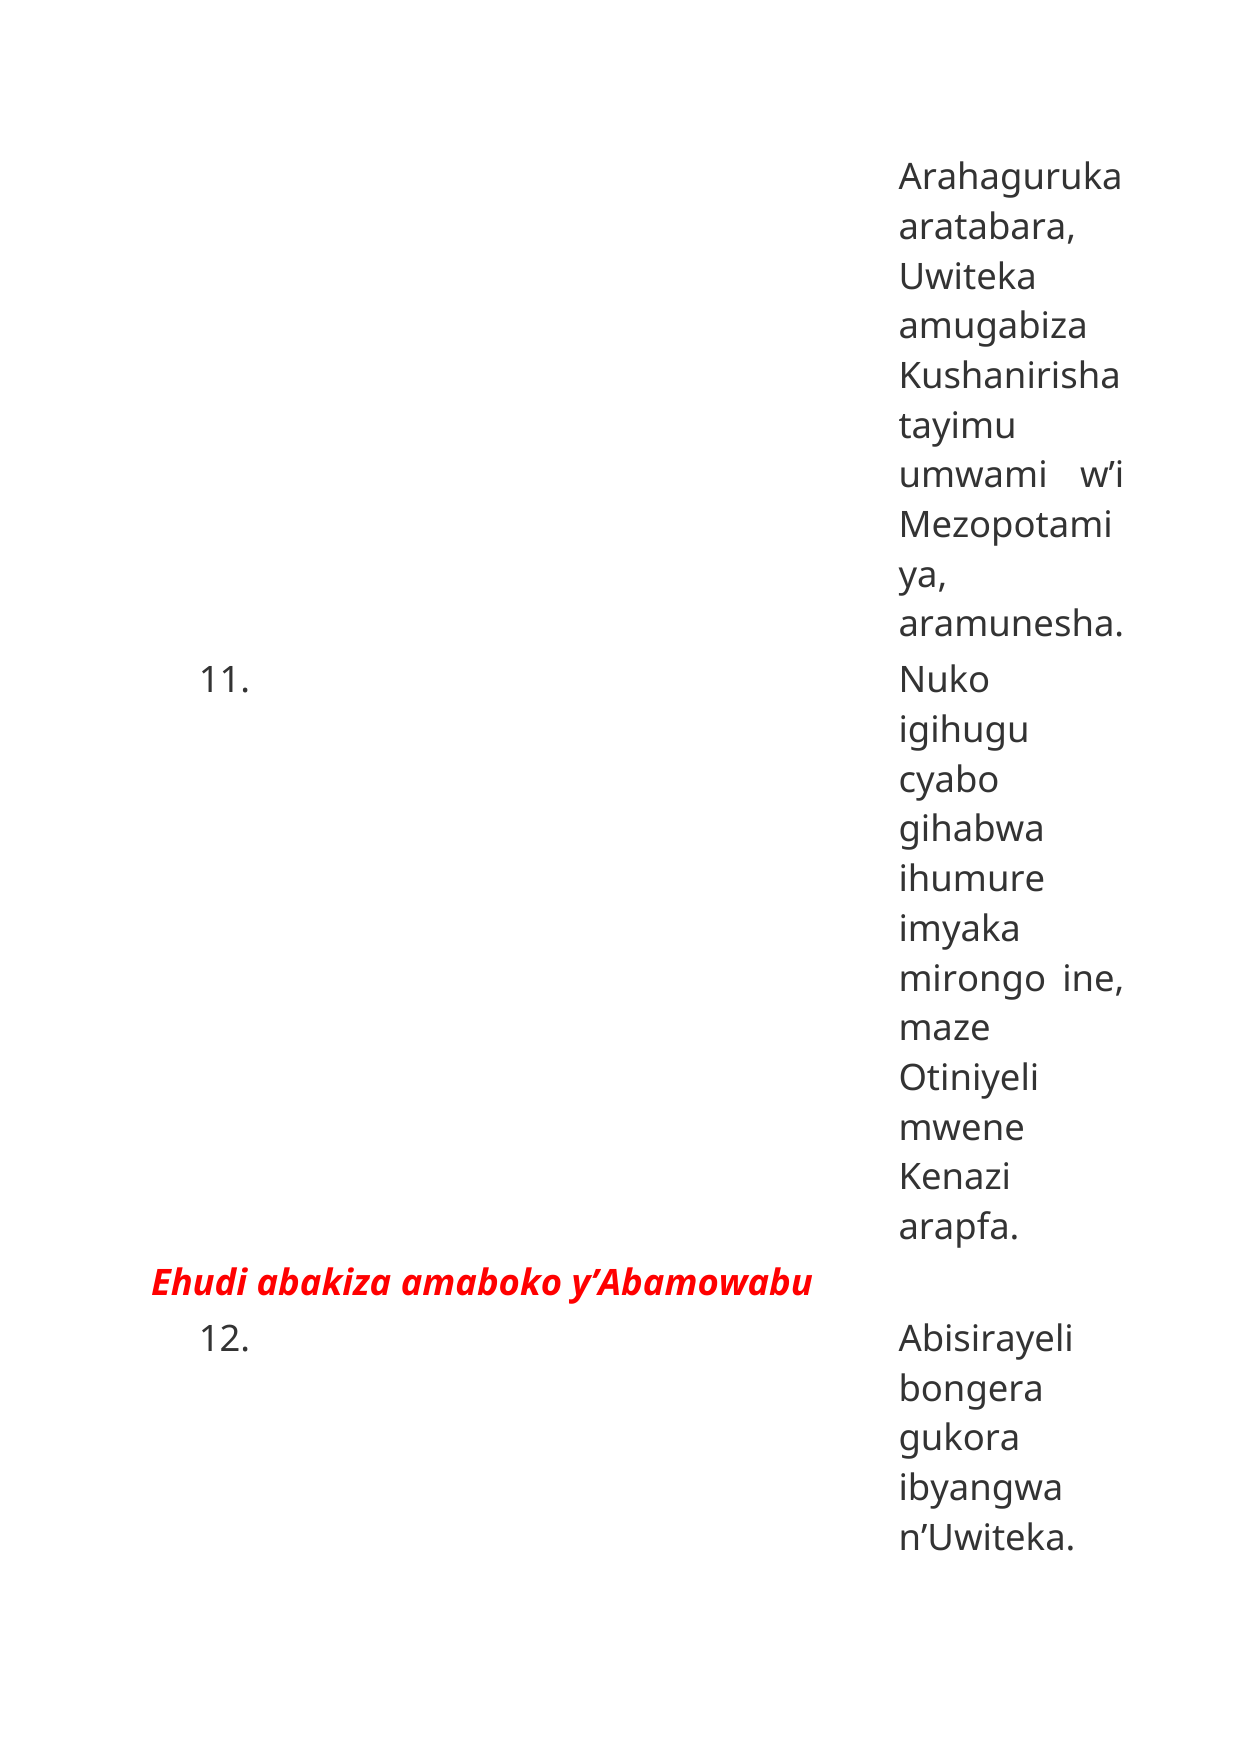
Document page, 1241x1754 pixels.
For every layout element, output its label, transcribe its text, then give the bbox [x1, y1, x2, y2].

table_cell Abisirayeli bongera gukora ibyangwa n’Uwiteka. [895, 1309, 1127, 1564]
table_cell [148, 651, 195, 1253]
table_cell 12. [195, 1309, 895, 1564]
table_cell [148, 148, 195, 651]
table_cell 11. [195, 651, 895, 1253]
table_cell [195, 148, 895, 651]
table_cell Nuko igihugu cyabo gihabwa ihumure imyaka mirongo ine, maze Otiniyeli mwene Kenazi arapfa. [895, 651, 1127, 1253]
table_cell [148, 1309, 195, 1564]
table_cell Arahaguruka aratabara, Uwiteka amugabiza Kushanirishatayimu umwami w’i Mezopotamiya, aramunesha. [895, 148, 1127, 651]
table_cell Ehudi abakiza amaboko y’Abamowabu [148, 1253, 1127, 1309]
